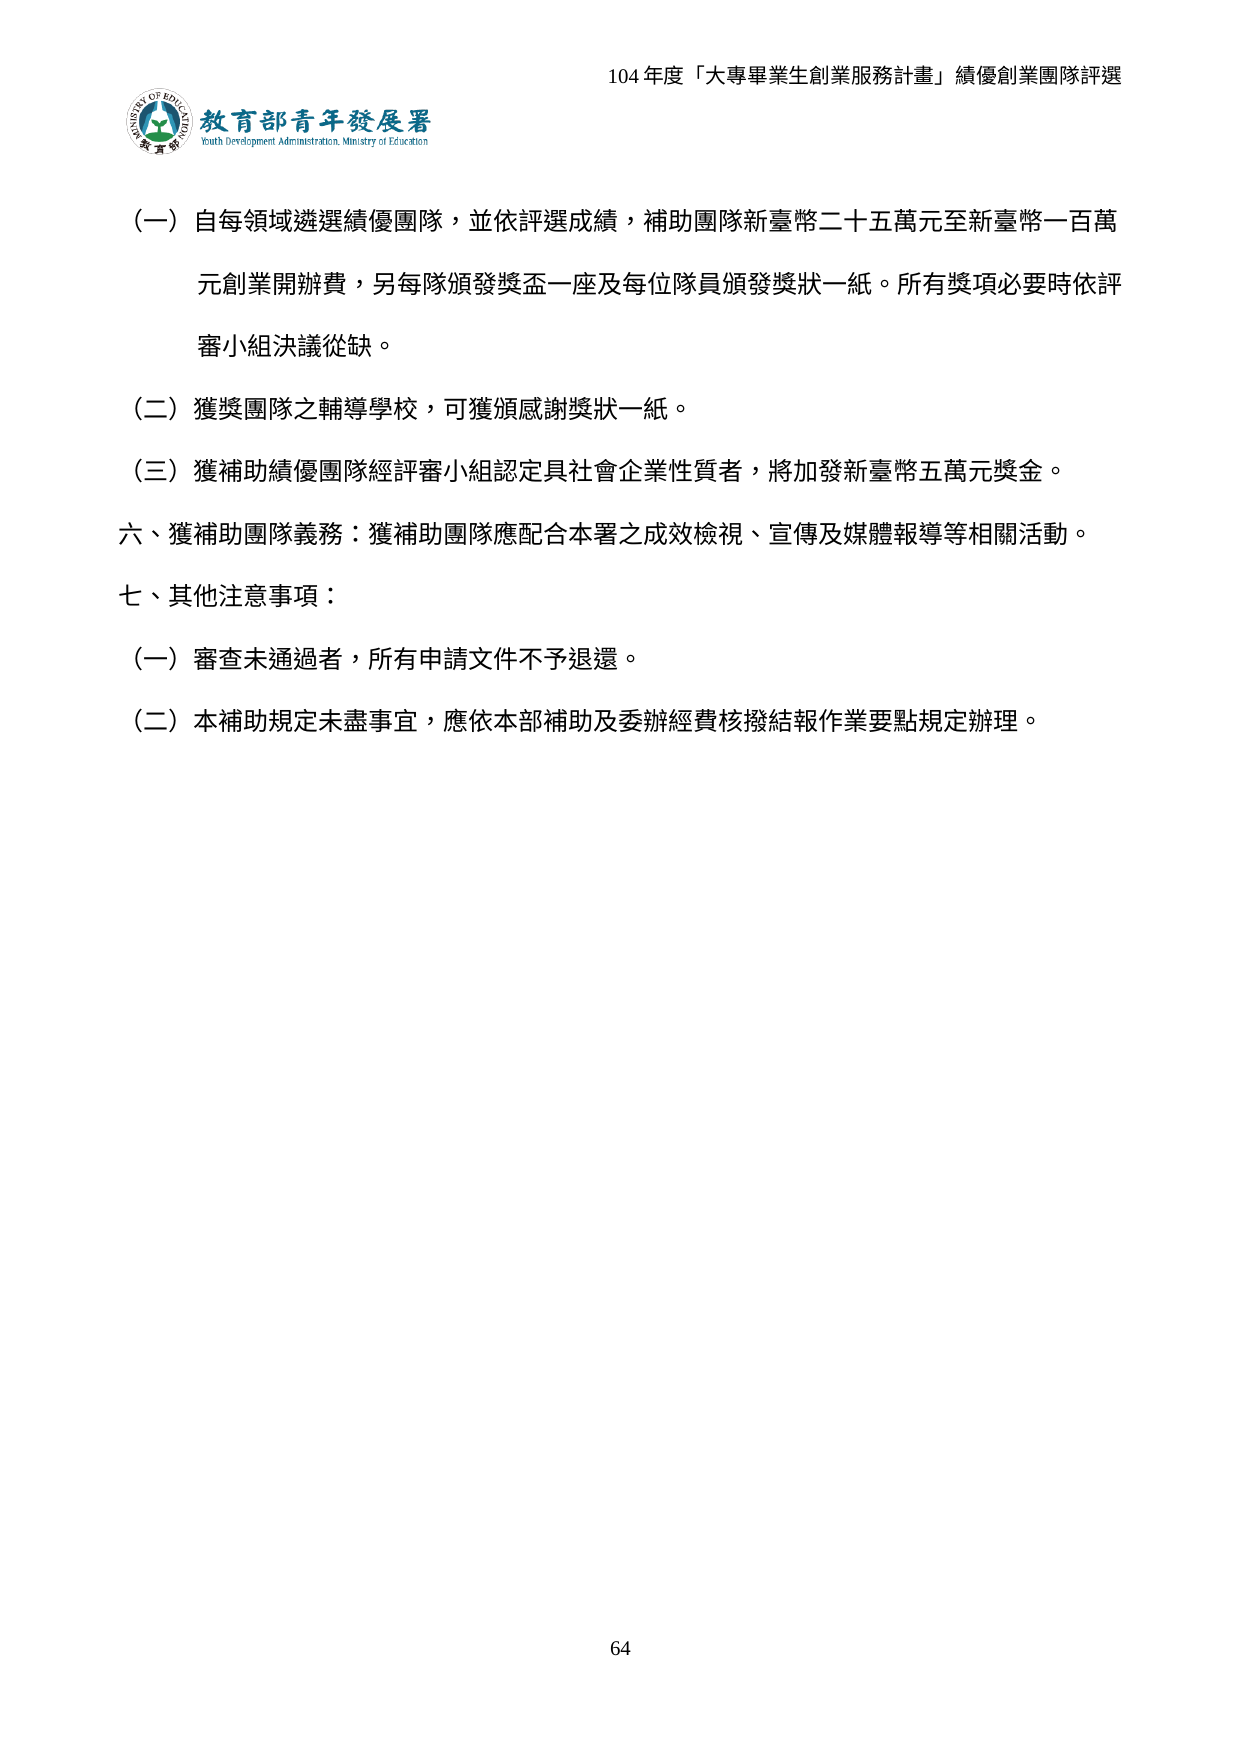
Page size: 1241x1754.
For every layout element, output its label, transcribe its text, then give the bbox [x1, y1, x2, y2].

text （一）自每領域遴選績優團隊，並依評選成績，補助團隊新臺幣二十五萬元至新臺幣一百萬元創業開辦費，另每隊頒發獎盃一座及每位隊員頒發獎狀一紙。所有獎項必要時依評審小組決議從缺。 [118, 178, 1122, 366]
text （三）獲補助績優團隊經評審小組認定具社會企業性質者，將加發新臺幣五萬元獎金。 [118, 428, 1122, 491]
text （一）審查未通過者，所有申請文件不予退還。 [118, 616, 1122, 678]
text （二）本補助規定未盡事宜，應依本部補助及委辦經費核撥結報作業要點規定辦理。 [118, 678, 1122, 741]
text 七、其他注意事項： [118, 553, 1122, 616]
text （二）獲獎團隊之輔導學校，可獲頒感謝獎狀一紙。 [118, 366, 1122, 428]
text 六、獲補助團隊義務：獲補助團隊應配合本署之成效檢視、宣傳及媒體報導等相關活動。 [118, 491, 1122, 553]
